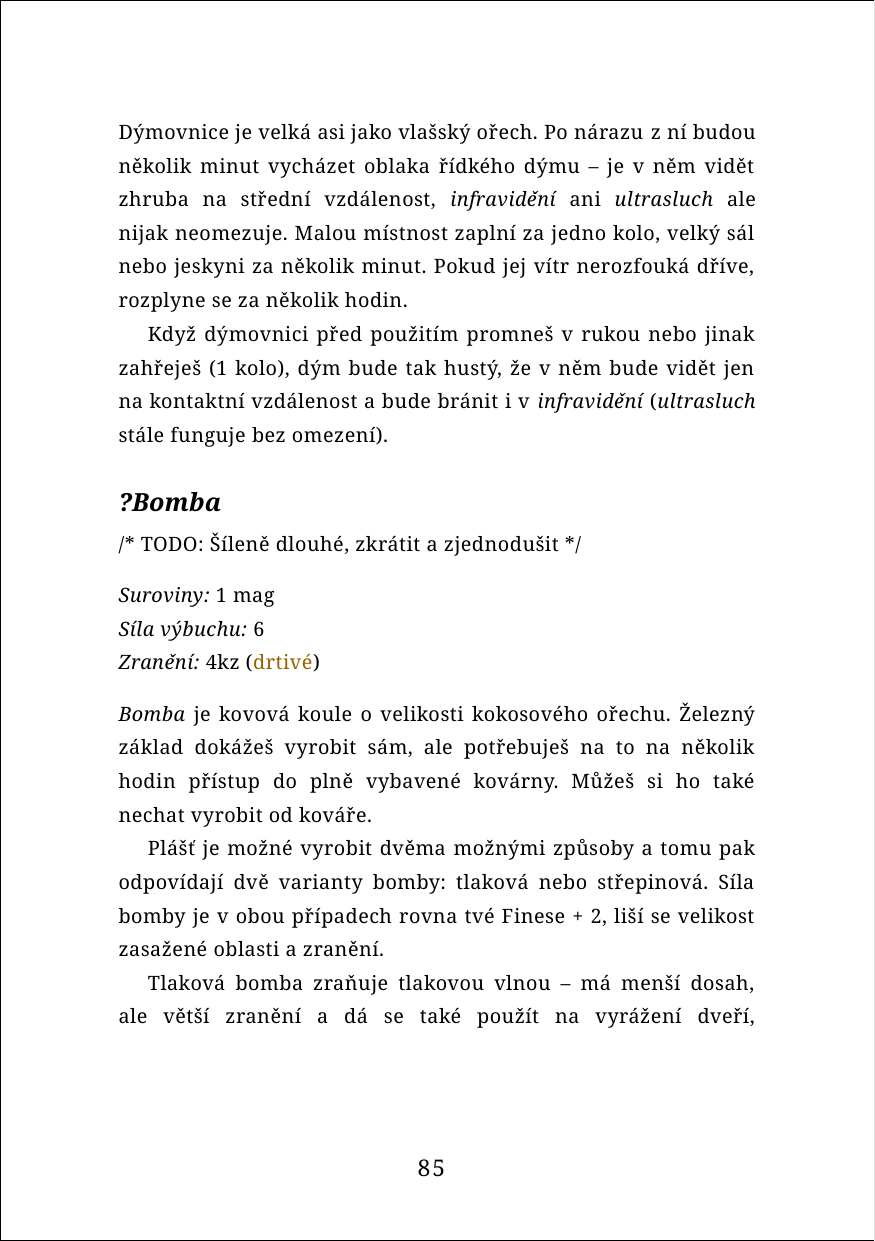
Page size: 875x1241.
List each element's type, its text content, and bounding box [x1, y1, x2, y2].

text Dýmovnice je velká asi jako vlašský ořech. Po nárazu z ní budou několik minut vycházet oblaka řídkého dýmu – je v něm vidět zhruba na střední vzdálenost, infravidění ani ultrasluch ale nijak neomezuje. Malou místnost zaplní za jedno kolo, velký sál nebo jeskyni za několik minut. Pokud jej vítr nerozfouká dříve, rozplyne se za několik hodin. Když dýmovnici před použitím promneš v rukou nebo jinak zahřeješ (1 kolo), dým bude tak hustý, že v něm bude vidět jen na kontaktní vzdálenost a bude bránit i v infravidění (ultrasluch stále funguje bez omezení). [118, 118, 756, 448]
text Bomba je kovová koule o velikosti kokosového ořechu. Železný základ dokážeš vyrobit sám, ale potřebuješ na to na několik hodin přístup do plně vybavené kovárny. Můžeš si ho také nechat vyrobit od kováře. Plášť je možné vyrobit dvěma možnými způsoby a tomu pak odpovídají dvě varianty bomby: tlaková nebo střepinová. Síla bomby je v obou případech rovna tvé Finese + 2, liší se velikost zasažené oblasti a zranění. Tlaková bomba zraňuje tlakovou vlnou – má menší dosah, ale větší zranění a dá se také použít na vyrážení dveří, [118, 700, 756, 1030]
text /* TODO: Šíleně dlouhé, zkrátit a zjednodušit */ [118, 530, 756, 557]
subtitle ?Bomba [118, 484, 756, 518]
text Suroviny: 1 mag Síla výbuchu: 6 Zranění: 4kz (drtivé) [118, 581, 756, 676]
